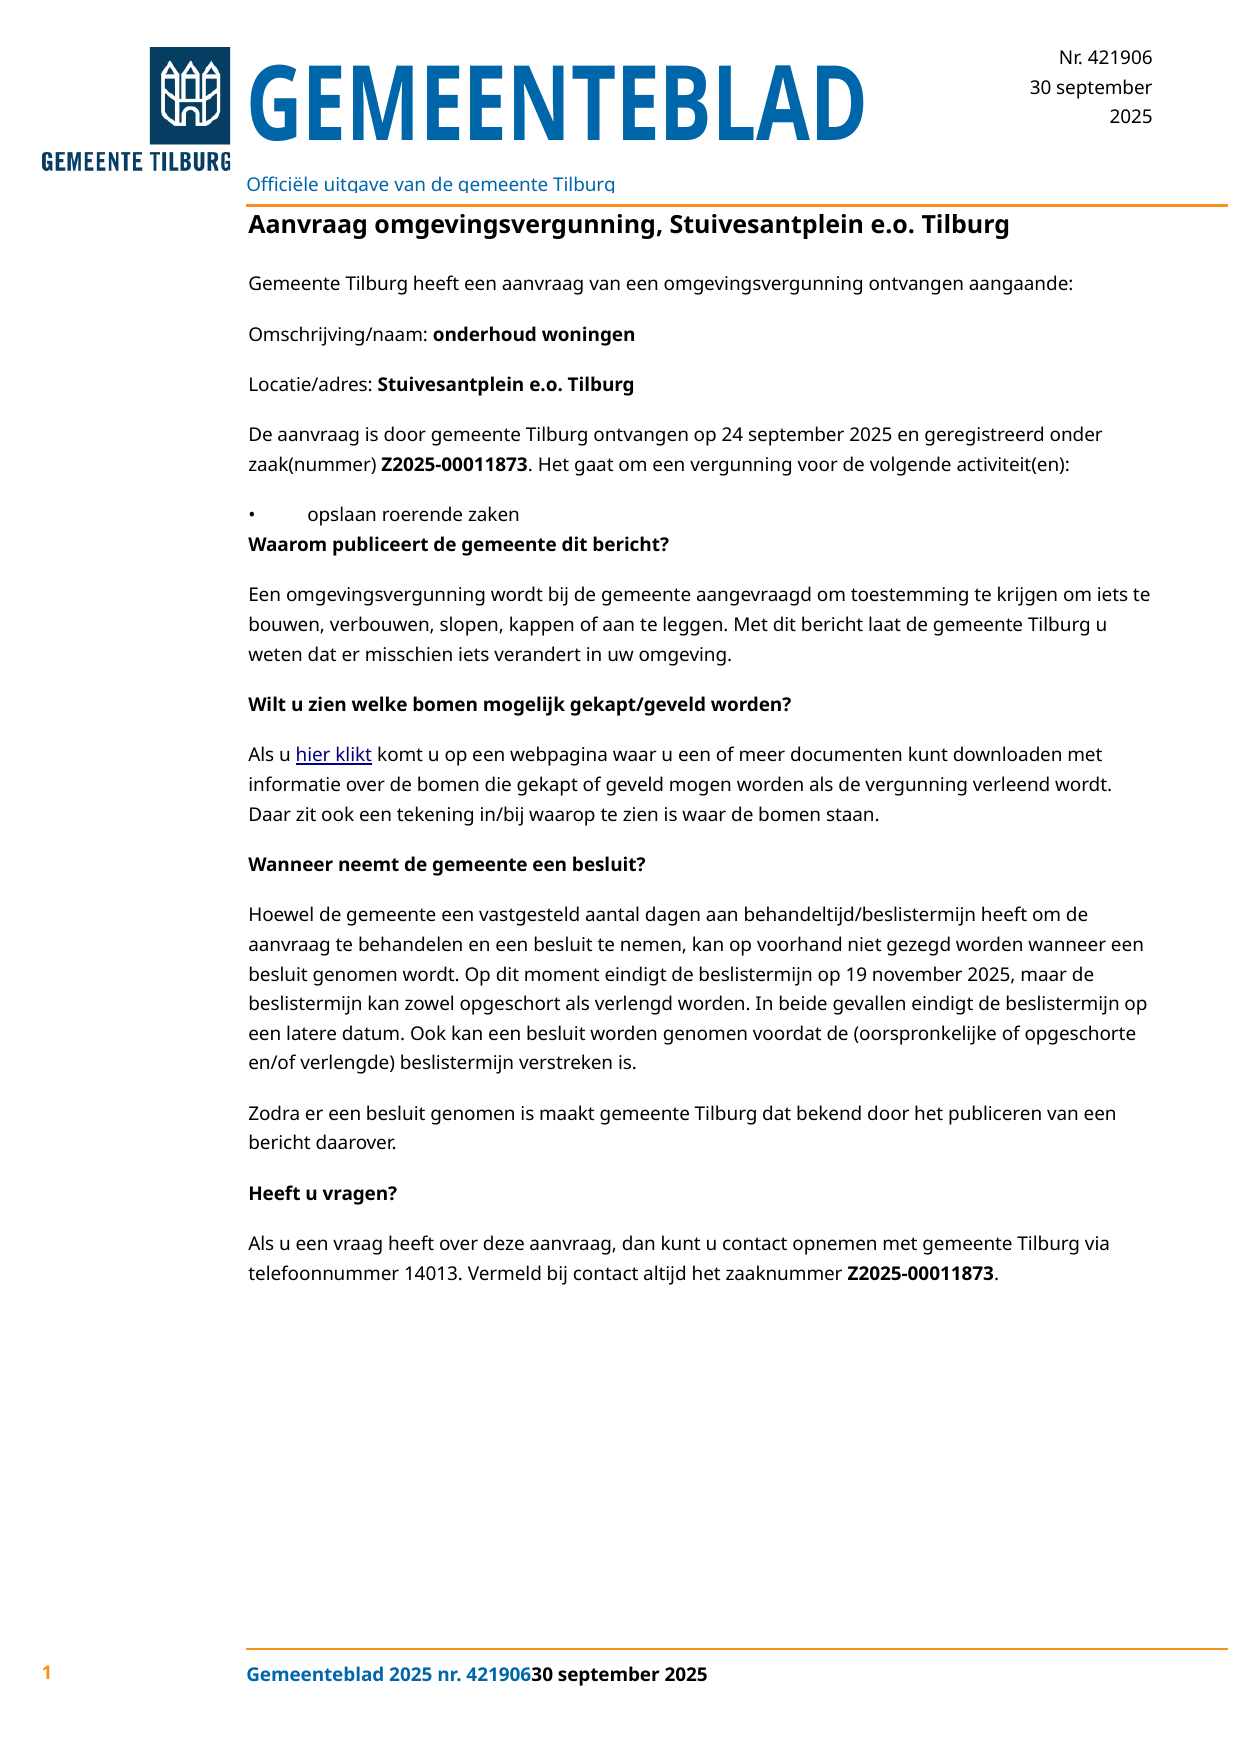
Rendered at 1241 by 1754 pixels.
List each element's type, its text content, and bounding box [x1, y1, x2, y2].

text Locatie/adres: Stuivesantplein e.o. Tilburg [248, 371, 1152, 397]
text Wilt u zien welke bomen mogelijk gekapt/geveld worden? [248, 691, 1152, 717]
text Als u een vraag heeft over deze aanvraag, dan kunt u contact opnemen met gemeente Tilburg via telefoonnummer 14013. Vermeld bij contact altijd het zaaknummer Z2025-00011873. [248, 1230, 1152, 1286]
picture [41, 47, 231, 172]
text Als u hier klikt komt u op een webpagina waar u een of meer documenten kunt downloaden met informatie over de bomen die gekapt of geveld mogen worden als de vergunning verleend wordt. Daar zit ook een tekening in/bij waarop te zien is waar de bomen staan. [248, 742, 1152, 826]
text Aanvraag omgevingsvergunning, Stuivesantplein e.o. Tilburg [248, 207, 1152, 241]
text Gemeente Tilburg heeft een aanvraag van een omgevingsvergunning ontvangen aangaande: [248, 270, 1152, 296]
text Heeft u vragen? [248, 1180, 1152, 1206]
text Een omgevingsvergunning wordt bij de gemeente aangevraagd om toestemming te krijgen om iets te bouwen, verbouwen, slopen, kappen of aan te leggen. Met dit bericht laat de gemeente Tilburg u weten dat er misschien iets verandert in uw omgeving. [248, 582, 1152, 666]
text Hoewel de gemeente een vastgesteld aantal dagen aan behandeltijd/beslistermijn heeft om de aanvraag te behandelen en een besluit te nemen, kan op voorhand niet gezegd worden wanneer een besluit genomen wordt. Op dit moment eindigt de beslistermijn op 19 november 2025, maar de beslistermijn kan zowel opgeschort als verlengd worden. In beide gevallen eindigt de beslistermijn op een latere datum. Ook kan een besluit worden genomen voordat de (oorspronkelijke of opgeschorte en/of verlengde) beslistermijn verstreken is. [248, 902, 1152, 1075]
text Omschrijving/naam: onderhoud woningen [248, 321, 1152, 346]
list opslaan roerende zaken [248, 502, 1152, 527]
text Wanneer neemt de gemeente een besluit? [248, 851, 1152, 877]
text De aanvraag is door gemeente Tilburg ontvangen op 24 september 2025 en geregistreerd onder zaak(nummer) Z2025-00011873. Het gaat om een vergunning voor de volgende activiteit(en): [248, 422, 1152, 477]
text Waarom publiceert de gemeente dit bericht? [248, 531, 1152, 557]
text Zodra er een besluit genomen is maakt gemeente Tilburg dat bekend door het publiceren van een bericht daarover. [248, 1100, 1152, 1155]
